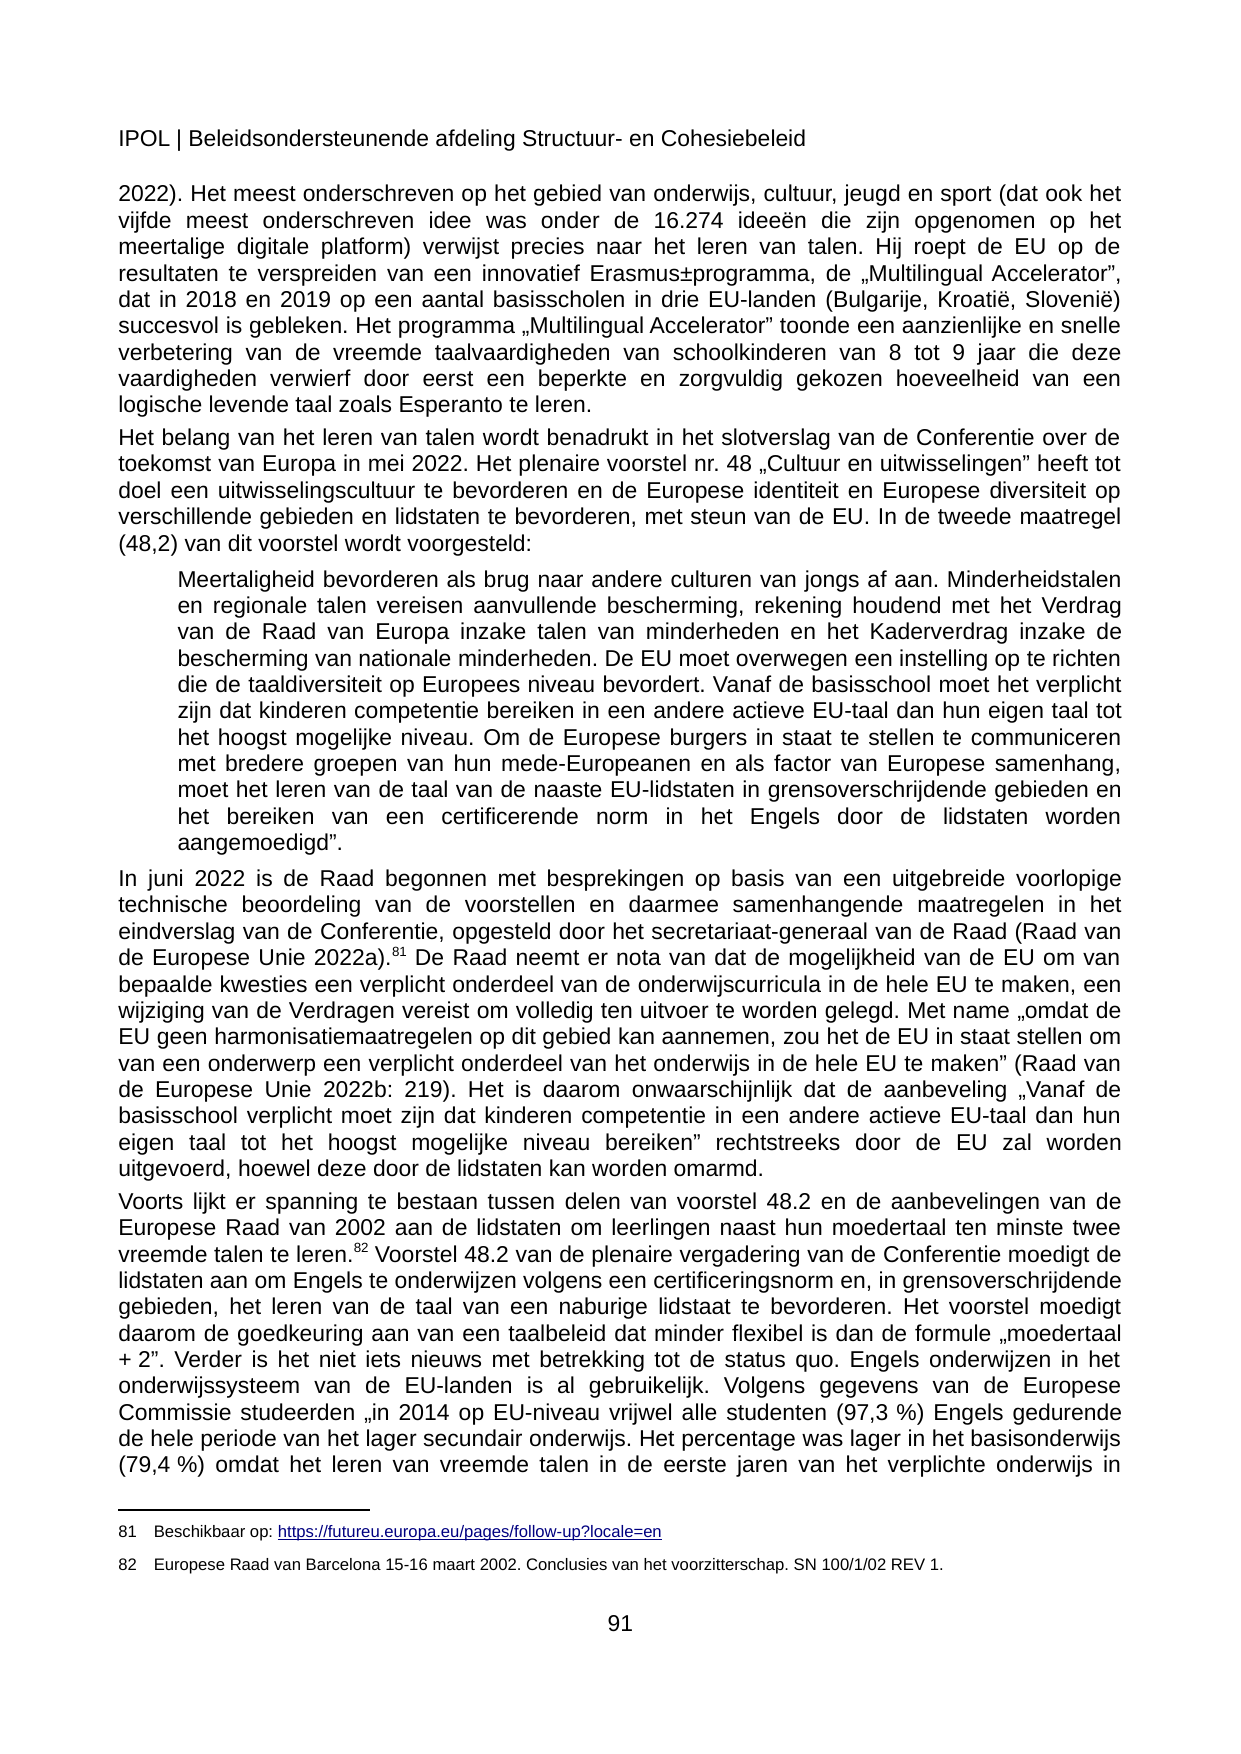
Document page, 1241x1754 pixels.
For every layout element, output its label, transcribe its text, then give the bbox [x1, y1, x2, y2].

text In juni 2022 is de Raad begonnen met besprekingen op basis van een uitgebreide voorlopige technische beoordeling van de voorstellen en daarmee samenhangende maatregelen in het eindverslag van de Conferentie, opgesteld door het secretariaat-generaal van de Raad (Raad van de Europese Unie 2022a). De Raad neemt er nota van dat de mogelijkheid van de EU om van bepaalde kwesties een verplicht onderdeel van de onderwijscurricula in de hele EU te maken, een wijziging van de Verdragen vereist om volledig ten uitvoer te worden gelegd. Met name „omdat de EU geen harmonisatiemaatregelen op dit gebied kan aannemen, zou het de EU in staat stellen om van een onderwerp een verplicht onderdeel van het onderwijs in de hele EU te maken” (Raad van de Europese Unie 2022b: 219). Het is daarom onwaarschijnlijk dat de aanbeveling „Vanaf de basisschool verplicht moet zijn dat kinderen competentie in een andere actieve EU-taal dan hun eigen taal tot het hoogst mogelijke niveau bereiken” rechtstreeks door de EU zal worden uitgevoerd, hoewel deze door de lidstaten kan worden omarmd. [118, 865, 1122, 1181]
text 2022). Het meest onderschreven op het gebied van onderwijs, cultuur, jeugd en sport (dat ook het vijfde meest onderschreven idee was onder de 16.274 ideeën die zijn opgenomen op het meertalige digitale platform) verwijst precies naar het leren van talen. Hij roept de EU op de resultaten te verspreiden van een innovatief Erasmus±programma, de „Multilingual Accelerator”, dat in 2018 en 2019 op een aantal basisscholen in drie EU-landen (Bulgarije, Kroatië, Slovenië) succesvol is gebleken. Het programma „Multilingual Accelerator” toonde een aanzienlijke en snelle verbetering van de vreemde taalvaardigheden van schoolkinderen van 8 tot 9 jaar die deze vaardigheden verwierf door eerst een beperkte en zorgvuldig gekozen hoeveelheid van een logische levende taal zoals Esperanto te leren. [118, 180, 1122, 418]
text Meertaligheid bevorderen als brug naar andere culturen van jongs af aan. Minderheidstalen en regionale talen vereisen aanvullende bescherming, rekening houdend met het Verdrag van de Raad van Europa inzake talen van minderheden en het Kaderverdrag inzake de bescherming van nationale minderheden. De EU moet overwegen een instelling op te richten die de taaldiversiteit op Europees niveau bevordert. Vanaf de basisschool moet het verplicht zijn dat kinderen competentie bereiken in een andere actieve EU-taal dan hun eigen taal tot het hoogst mogelijke niveau. Om de Europese burgers in staat te stellen te communiceren met bredere groepen van hun mede-Europeanen en als factor van Europese samenhang, moet het leren van de taal van de naaste EU-lidstaten in grensoverschrijdende gebieden en het bereiken van een certificerende norm in het Engels door de lidstaten worden aangemoedigd”. [177, 566, 1122, 855]
text Voorts lijkt er spanning te bestaan tussen delen van voorstel 48.2 en de aanbevelingen van de Europese Raad van 2002 aan de lidstaten om leerlingen naast hun moedertaal ten minste twee vreemde talen te leren. Voorstel 48.2 van de plenaire vergadering van de Conferentie moedigt de lidstaten aan om Engels te onderwijzen volgens een certificeringsnorm en, in grensoverschrijdende gebieden, het leren van de taal van een naburige lidstaat te bevorderen. Het voorstel moedigt daarom de goedkeuring aan van een taalbeleid dat minder flexibel is dan de formule „moedertaal + 2”. Verder is het niet iets nieuws met betrekking tot de status quo. Engels onderwijzen in het onderwijssysteem van de EU-landen is al gebruikelijk. Volgens gegevens van de Europese Commissie studeerden „in 2014 op EU-niveau vrijwel alle studenten (97,3 %) Engels gedurende de hele periode van het lager secundair onderwijs. Het percentage was lager in het basisonderwijs (79,4 %) omdat het leren van vreemde talen in de eerste jaren van het verplichte onderwijs in [118, 1188, 1122, 1478]
text Europese Raad van Barcelona 15-16 maart 2002. Conclusies van het voorzitterschap. SN 100/1/02 REV 1. [118, 1554, 1122, 1573]
text Beschikbaar op: https://futureu.europa.eu/pages/follow-up?locale=en [118, 1522, 1122, 1541]
text Het belang van het leren van talen wordt benadrukt in het slotverslag van de Conferentie over de toekomst van Europa in mei 2022. Het plenaire voorstel nr. 48 „Cultuur en uitwisselingen” heeft tot doel een uitwisselingscultuur te bevorderen en de Europese identiteit en Europese diversiteit op verschillende gebieden en lidstaten te bevorderen, met steun van de EU. In de tweede maatregel (48,2) van dit voorstel wordt voorgesteld: [118, 424, 1122, 556]
